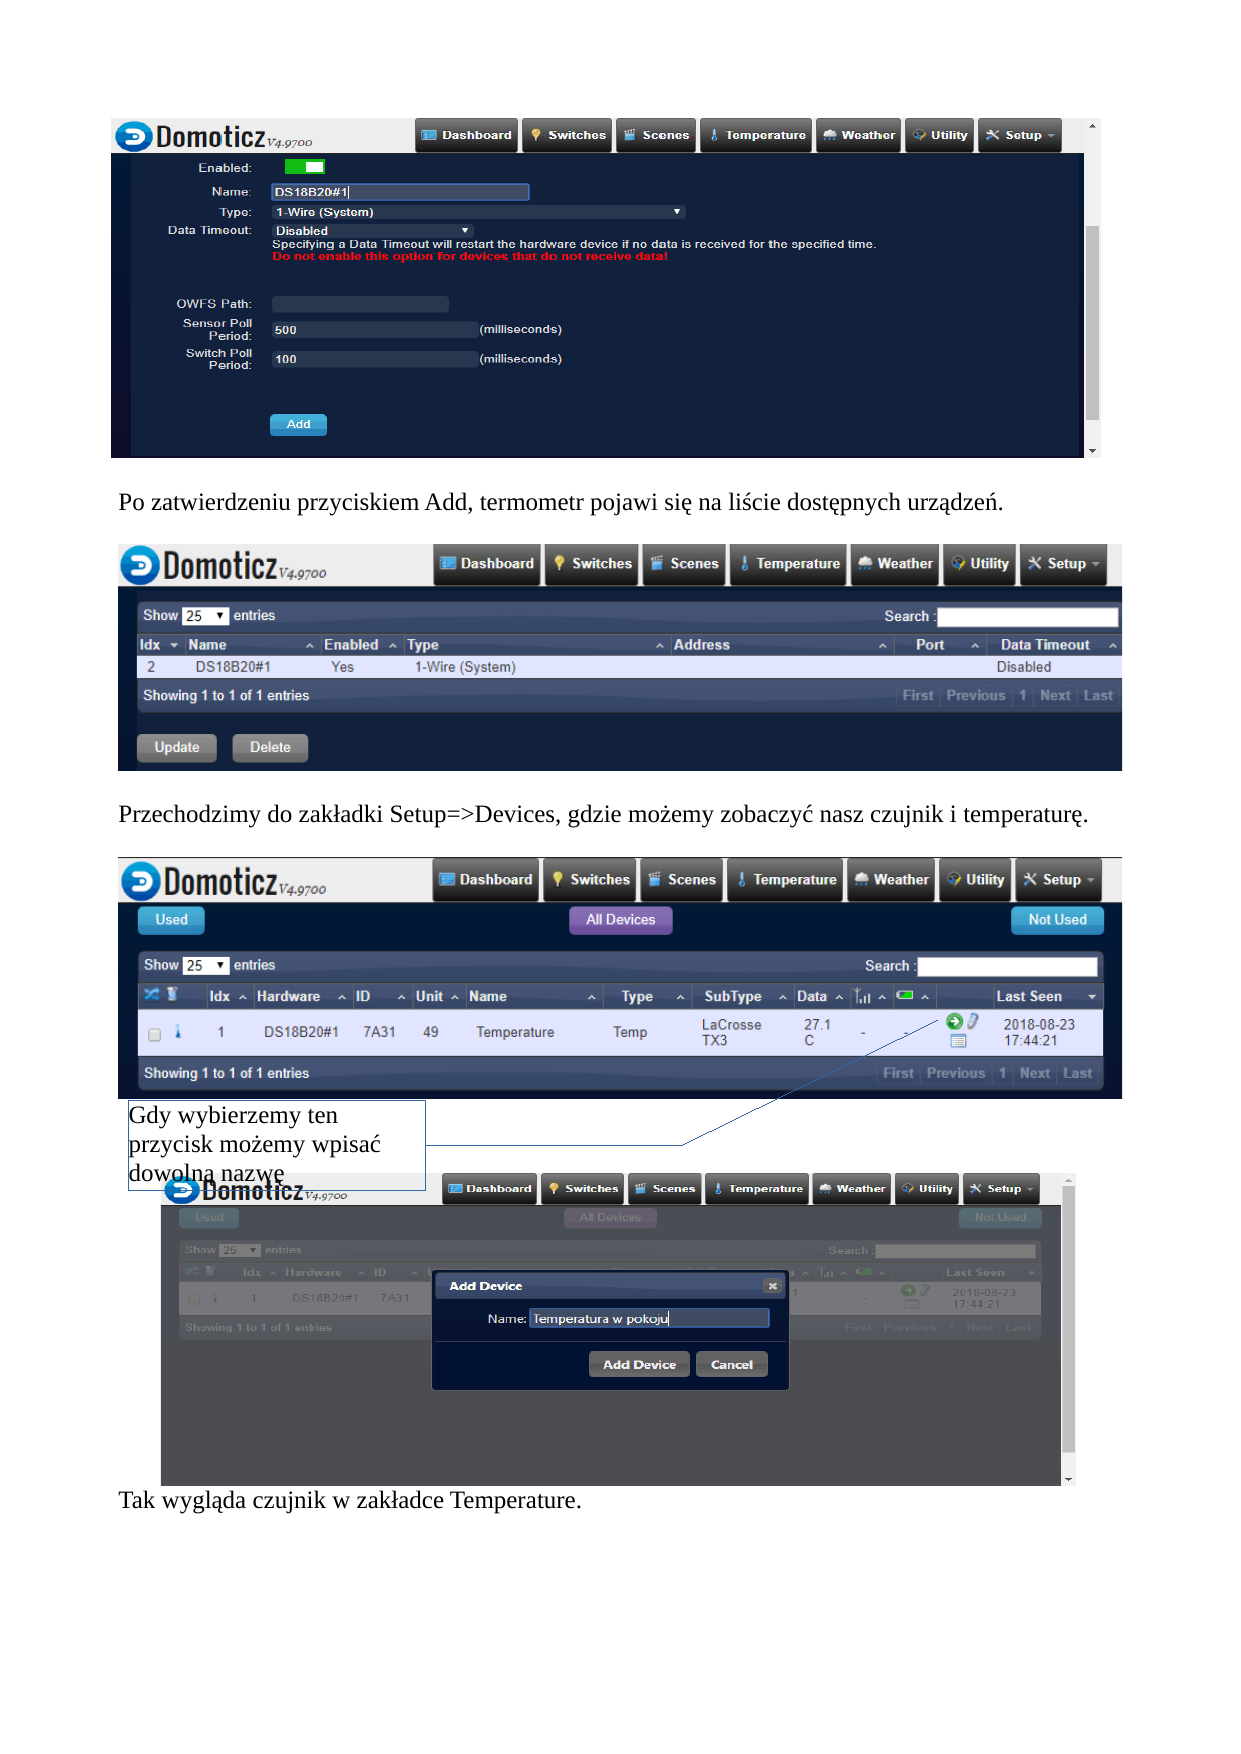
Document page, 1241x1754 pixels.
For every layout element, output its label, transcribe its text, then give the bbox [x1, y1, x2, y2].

text Po zatwierdzeniu przyciskiem Add, termometr pojawi się na liście dostępnych urządzeń. [118, 487, 1122, 515]
picture [111, 118, 1102, 458]
picture [118, 544, 1123, 771]
picture [160, 1173, 425, 1190]
text Tak wygląda czujnik w zakładce Temperature. [118, 1156, 1122, 1514]
picture [160, 1173, 1076, 1486]
picture [118, 857, 1123, 1099]
text Przechodzimy do zakładki Setup=>Devices, gdzie możemy zobaczyć nasz czujnik i temperaturę. [118, 799, 1122, 828]
